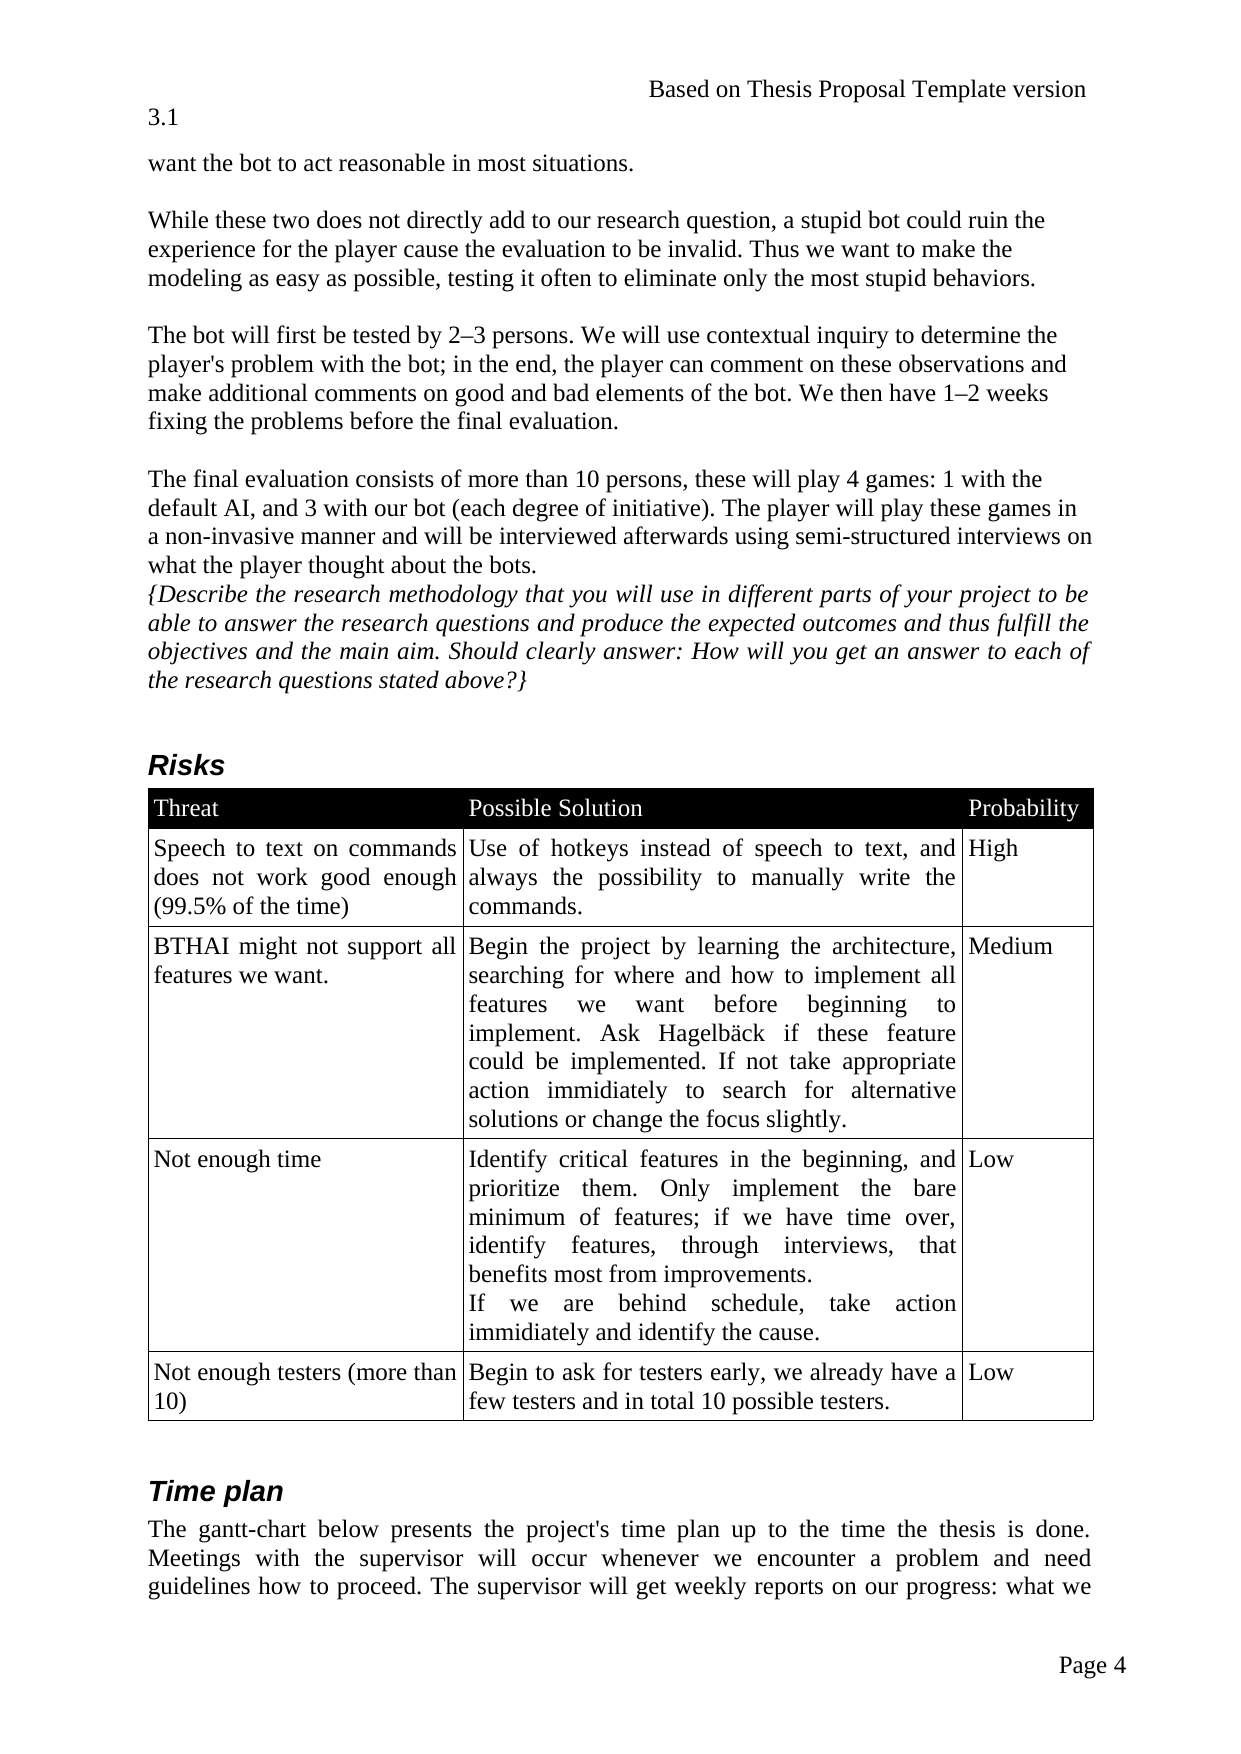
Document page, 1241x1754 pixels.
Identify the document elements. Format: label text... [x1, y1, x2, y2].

table_cell Medium [963, 927, 1093, 1138]
text want the bot to act reasonable in most situations. [148, 148, 1093, 176]
table_cell Low [963, 1139, 1093, 1351]
table_cell Identify critical features in the beginning, and prioritize them. Only implement the bare minimum of features; if we have time over, identify features, through interviews, that benefits most from improvements. If we are behind schedule, take action immidiately and identify the cause. [464, 1139, 962, 1351]
table_header Possible Solution [464, 789, 962, 828]
table_cell Not enough time [149, 1139, 463, 1351]
text The final evaluation consists of more than 10 persons, these will play 4 games: 1 with the default AI, and 3 with our bot (each degree of initiative). The player will play these games in a non-invasive manner and will be interviewed afterwards using semi-structured interviews on what the player thought about the bots. [148, 464, 1093, 579]
subtitle Time plan [148, 1474, 1093, 1508]
table_cell High [963, 829, 1093, 926]
table_cell Begin the project by learning the architecture, searching for where and how to implement all features we want before beginning to implement. Ask Hagelbäck if these feature could be implemented. If not take appropriate action immidiately to search for alternative solutions or change the focus slightly. [464, 927, 962, 1138]
table_cell Not enough testers (more than 10) [149, 1352, 463, 1420]
table_cell BTHAI might not support all features we want. [149, 927, 463, 1138]
table_header Probability [963, 789, 1093, 828]
table_cell Use of hotkeys instead of speech to text, and always the possibility to manually write the commands. [464, 829, 962, 926]
table_cell Begin to ask for testers early, we already have a few testers and in total 10 possible testers. [464, 1352, 962, 1420]
text The bot will first be tested by 2–3 persons. We will use contextual inquiry to determine the player's problem with the bot; in the end, the player can comment on these observations and make additional comments on good and bad elements of the bot. We then have 1–2 weeks fixing the problems before the final evaluation. [148, 320, 1093, 435]
table_cell Low [963, 1352, 1093, 1420]
table_cell Speech to text on commands does not work good enough (99.5% of the time) [149, 829, 463, 926]
subtitle Risks [148, 748, 1093, 781]
text While these two does not directly add to our research question, a stupid bot could ruin the experience for the player cause the evaluation to be invalid. Thus we want to make the modeling as easy as possible, testing it often to eliminate only the most stupid behaviors. [148, 205, 1093, 291]
text {Describe the research methodology that you will use in different parts of your project to be able to answer the research questions and produce the expected outcomes and thus fulfill the objectives and the main aim. Should clearly answer: How will you get an answer to each of the research questions stated above?} [148, 579, 1093, 694]
text The gantt-chart below presents the project's time plan up to the time the thesis is done. Meetings with the supervisor will occur whenever we encounter a problem and need guidelines how to proceed. The supervisor will get weekly reports on our progress: what we [148, 1514, 1093, 1600]
table_header Threat [149, 789, 463, 828]
